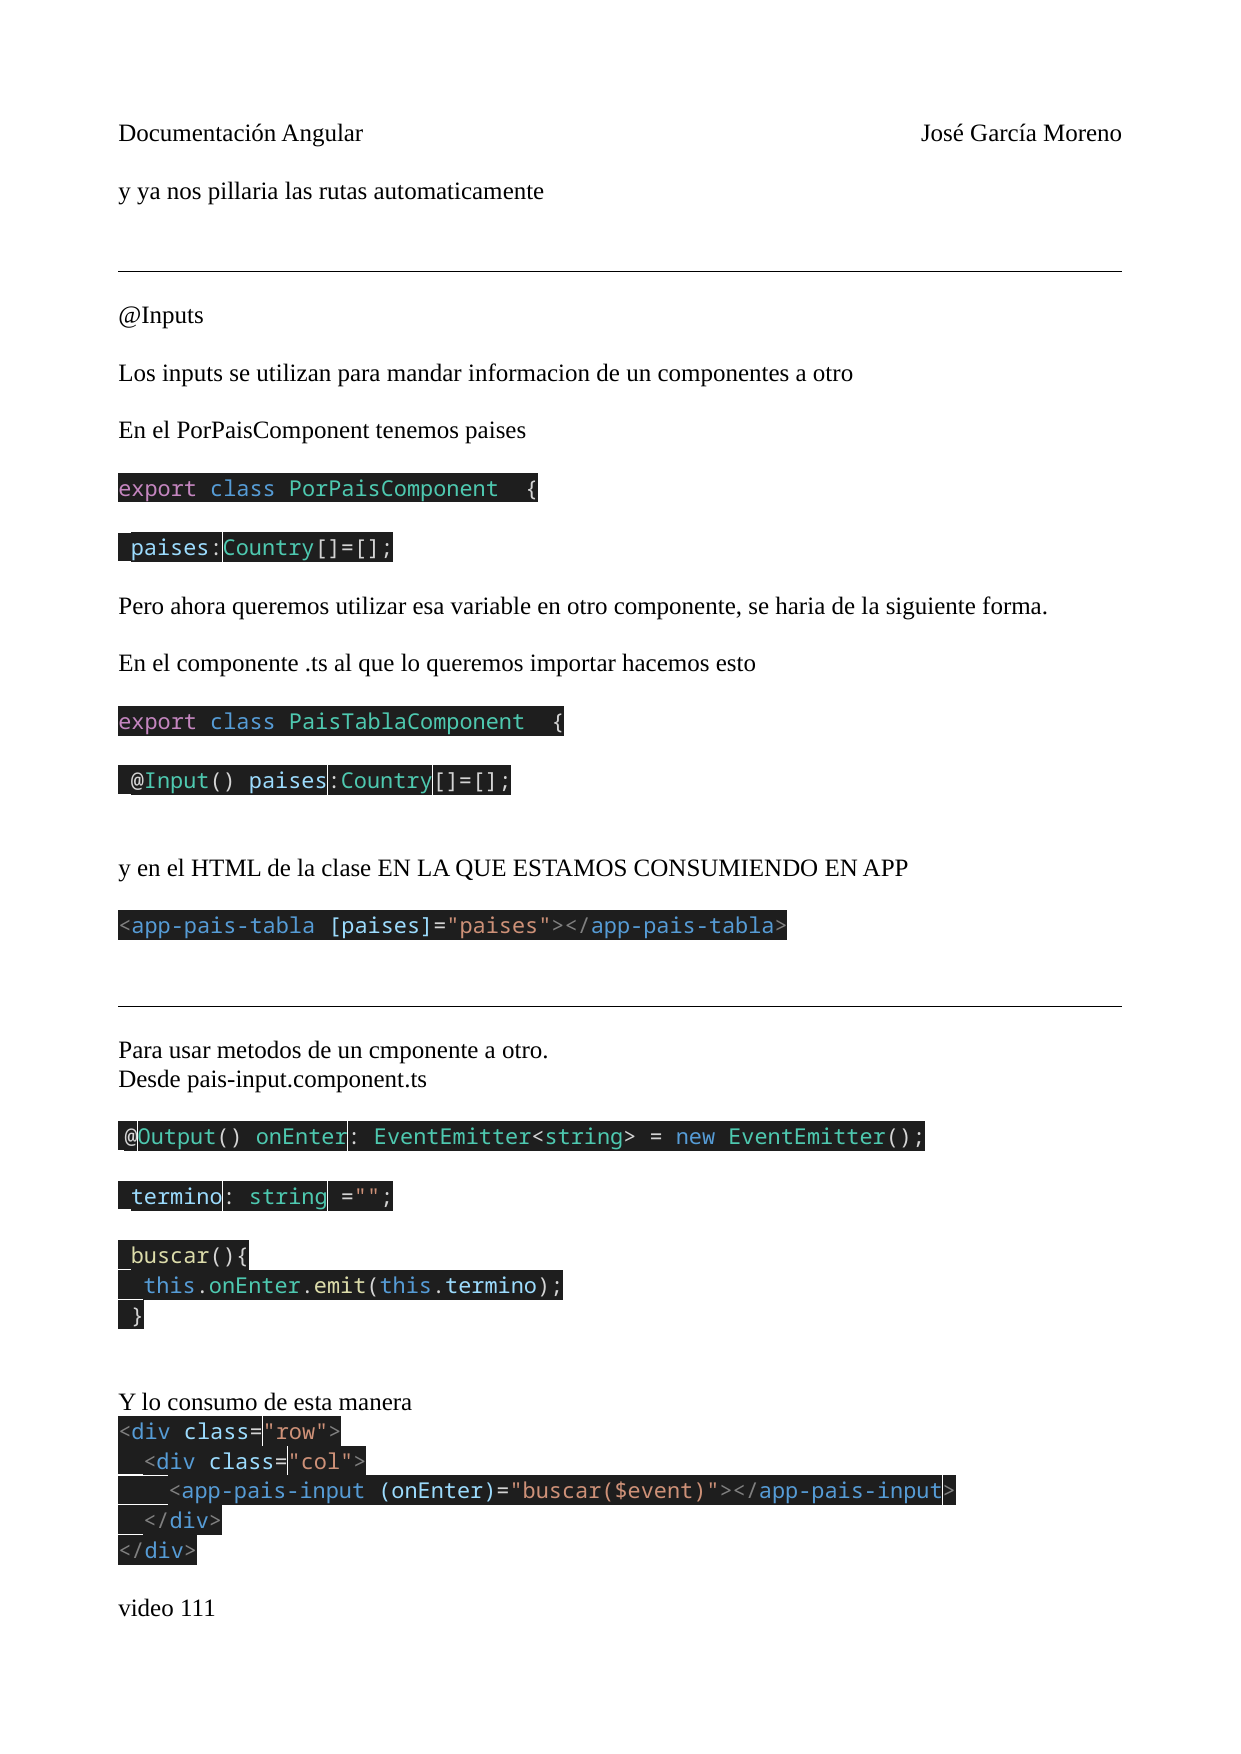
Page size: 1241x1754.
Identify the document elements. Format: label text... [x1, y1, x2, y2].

text y ya nos pillaria las rutas automaticamente [118, 176, 1122, 205]
text @Inputs [118, 300, 1122, 329]
text @Output() onEnter: EventEmitter<string> = new EventEmitter(); [118, 1121, 1122, 1151]
text Los inputs se utilizan para mandar informacion de un componentes a otro [118, 358, 1122, 386]
text paises:Country[]=[]; [118, 532, 1122, 562]
text <div class="col"> [118, 1446, 1122, 1475]
text Para usar metodos de un cmponente a otro. [118, 1035, 1122, 1064]
text export class PorPaisComponent { [118, 473, 1122, 502]
text Pero ahora queremos utilizar esa variable en otro componente, se haria de la siguiente forma. [118, 591, 1122, 619]
text export class PaisTablaComponent { [118, 706, 1122, 736]
text </div> [118, 1535, 1122, 1565]
text Y lo consumo de esta manera [118, 1387, 1122, 1416]
text this.onEnter.emit(this.termino); [118, 1270, 1122, 1300]
text <app-pais-input (onEnter)="buscar($event)"></app-pais-input> [118, 1475, 1122, 1505]
text En el componente .ts al que lo queremos importar hacemos esto [118, 648, 1122, 677]
text video 111 [118, 1593, 1122, 1622]
text En el PorPaisComponent tenemos paises [118, 415, 1122, 444]
text @Input() paises:Country[]=[]; [118, 765, 1122, 795]
text } [118, 1300, 1122, 1329]
text <app-pais-tabla [paises]="paises"></app-pais-tabla> [118, 910, 1122, 940]
text </div> [118, 1505, 1122, 1535]
text buscar(){ [118, 1240, 1122, 1270]
text <div class="row"> [118, 1416, 1122, 1446]
text y en el HTML de la clase EN LA QUE ESTAMOS CONSUMIENDO EN APP [118, 853, 1122, 881]
text Desde pais-input.component.ts [118, 1064, 1122, 1092]
text termino: string =""; [118, 1181, 1122, 1211]
